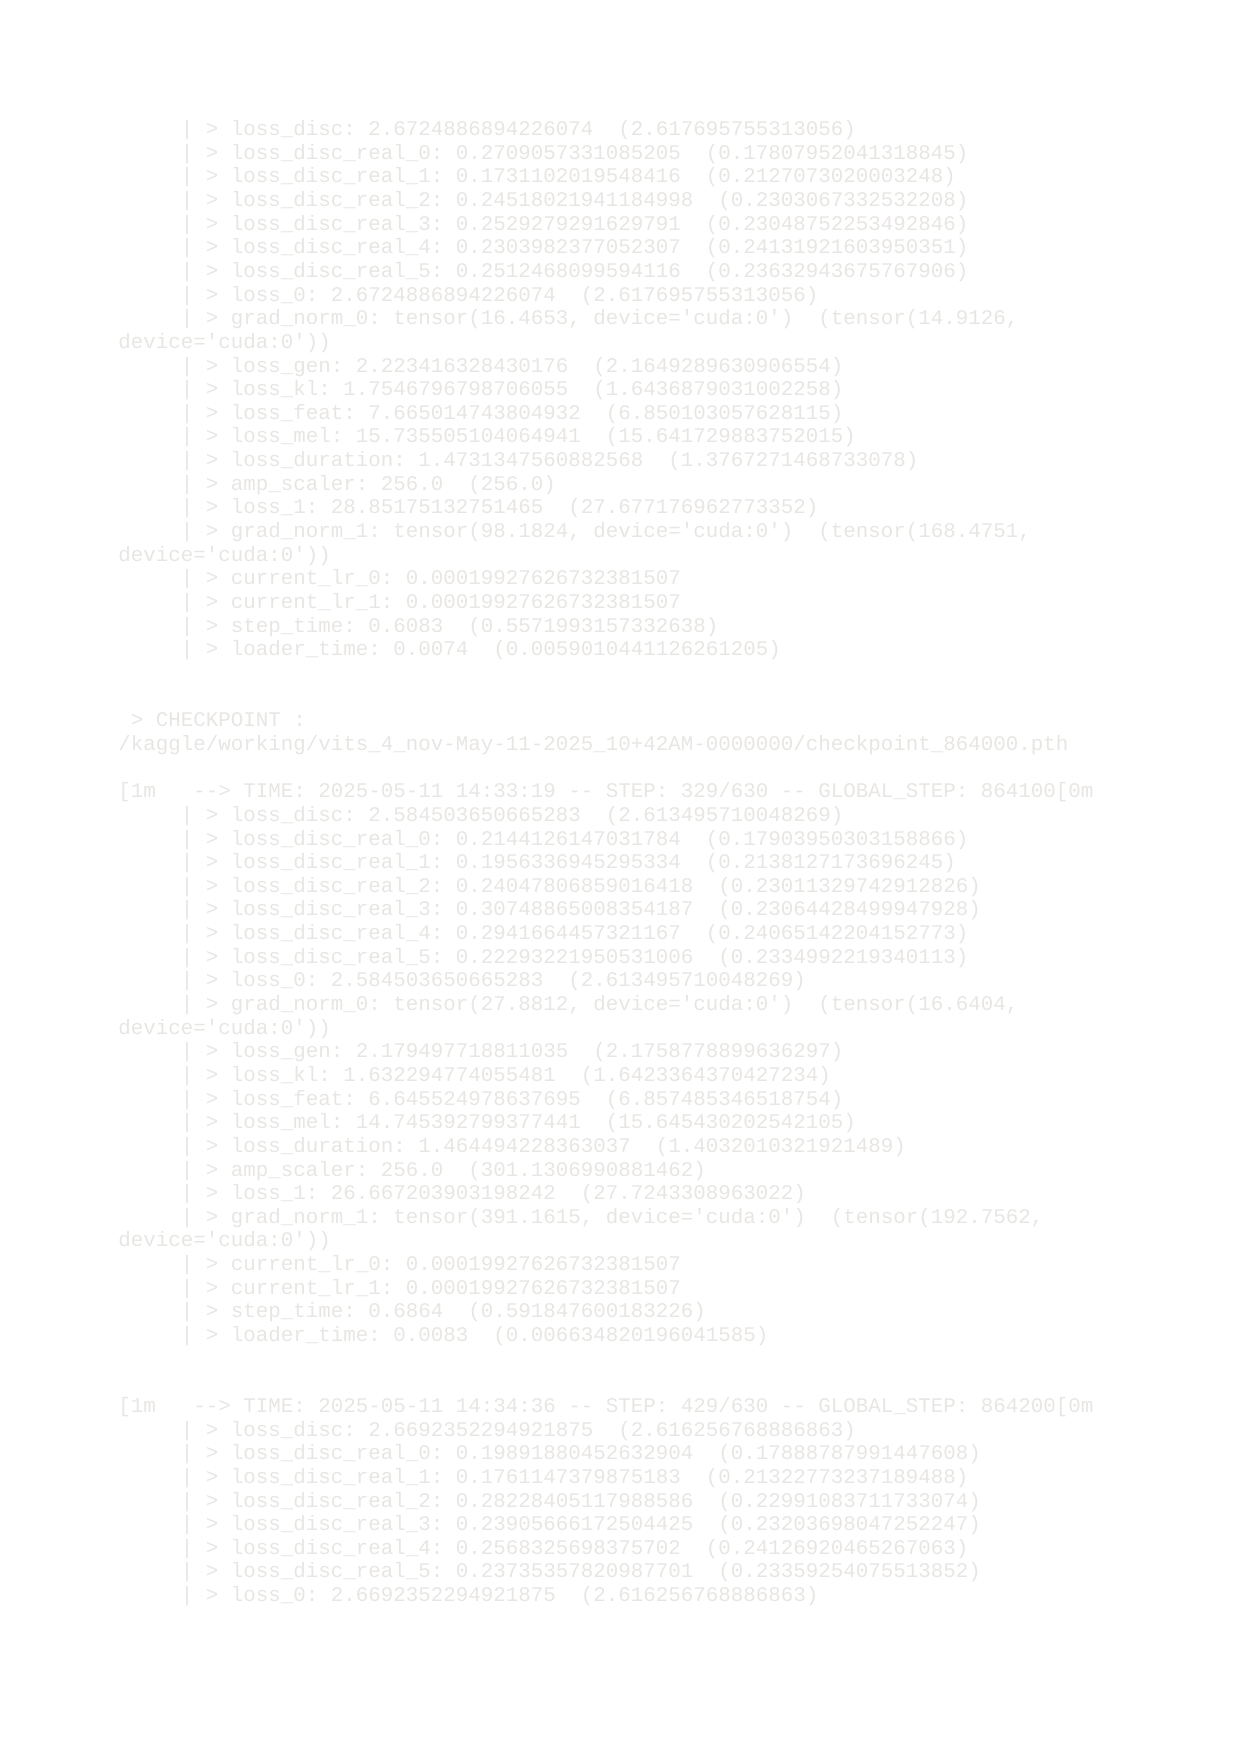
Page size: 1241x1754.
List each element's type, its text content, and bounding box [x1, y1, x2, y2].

text | > loss_disc_real_3: 0.2529279291629791 (0.23048752253492846) [118, 213, 1122, 236]
text | > loss_disc_real_4: 0.2568325698375702 (0.24126920465267063) [118, 1537, 1122, 1561]
text | > grad_norm_1: tensor(98.1824, device='cuda:0') (tensor(168.4751, device='cuda:0')) [118, 520, 1122, 567]
text | > current_lr_0: 0.00019927626732381507 [118, 567, 1122, 591]
text | > loss_disc_real_1: 0.1731102019548416 (0.2127073020003248) [118, 165, 1122, 189]
text | > loss_disc_real_4: 0.2303982377052307 (0.24131921603950351) [118, 236, 1122, 260]
text | > current_lr_0: 0.00019927626732381507 [118, 1253, 1122, 1277]
text | > loss_disc_real_1: 0.1956336945295334 (0.2138127173696245) [118, 851, 1122, 875]
text | > loss_disc: 2.584503650665283 (2.613495710048269) [118, 804, 1122, 827]
text | > loss_disc_real_5: 0.2512468099594116 (0.23632943675767906) [118, 260, 1122, 284]
text | > grad_norm_1: tensor(391.1615, device='cuda:0') (tensor(192.7562, device='cuda:0')) [118, 1206, 1122, 1253]
text | > loss_feat: 6.645524978637695 (6.857485346518754) [118, 1088, 1122, 1111]
text > CHECKPOINT : /kaggle/working/vits_4_nov-May-11-2025_10+42AM-0000000/checkpoint_864000.pth [118, 709, 1122, 757]
text | > loss_kl: 1.7546796798706055 (1.6436879031002258) [118, 378, 1122, 402]
text [1m --> TIME: 2025-05-11 14:34:36 -- STEP: 429/630 -- GLOBAL_STEP: 864200[0m [118, 1395, 1122, 1419]
text | > grad_norm_0: tensor(16.4653, device='cuda:0') (tensor(14.9126, device='cuda:0')) [118, 307, 1122, 354]
text | > loss_0: 2.584503650665283 (2.613495710048269) [118, 969, 1122, 993]
text | > loss_disc_real_5: 0.23735357820987701 (0.23359254075513852) [118, 1561, 1122, 1584]
text | > loader_time: 0.0074 (0.0059010441126261205) [118, 638, 1122, 662]
text | > loss_disc_real_1: 0.1761147379875183 (0.21322773237189488) [118, 1466, 1122, 1489]
text | > loss_0: 2.6724886894226074 (2.617695755313056) [118, 284, 1122, 307]
text | > loss_1: 26.667203903198242 (27.7243308963022) [118, 1182, 1122, 1206]
text | > loss_gen: 2.223416328430176 (2.1649289630906554) [118, 354, 1122, 378]
text [1m --> TIME: 2025-05-11 14:33:19 -- STEP: 329/630 -- GLOBAL_STEP: 864100[0m [118, 780, 1122, 804]
text | > loss_disc_real_2: 0.28228405117988586 (0.22991083711733074) [118, 1489, 1122, 1513]
text | > loss_disc_real_0: 0.2144126147031784 (0.17903950303158866) [118, 827, 1122, 851]
text | > loss_duration: 1.4731347560882568 (1.3767271468733078) [118, 449, 1122, 473]
text | > loss_disc_real_2: 0.24518021941184998 (0.2303067332532208) [118, 189, 1122, 213]
text | > loss_0: 2.6692352294921875 (2.616256768886863) [118, 1584, 1122, 1608]
text | > loss_kl: 1.632294774055481 (1.6423364370427234) [118, 1064, 1122, 1088]
text | > loss_disc_real_4: 0.2941664457321167 (0.24065142204152773) [118, 922, 1122, 946]
text | > loss_mel: 15.735505104064941 (15.641729883752015) [118, 426, 1122, 449]
text | > loss_disc_real_3: 0.23905666172504425 (0.23203698047252247) [118, 1513, 1122, 1537]
text | > loss_gen: 2.179497718811035 (2.1758778899636297) [118, 1040, 1122, 1064]
text | > step_time: 0.6864 (0.591847600183226) [118, 1300, 1122, 1324]
text | > loss_1: 28.85175132751465 (27.677176962773352) [118, 496, 1122, 520]
text | > loss_duration: 1.464494228363037 (1.4032010321921489) [118, 1135, 1122, 1158]
text | > amp_scaler: 256.0 (301.1306990881462) [118, 1158, 1122, 1182]
text | > loss_disc_real_5: 0.22293221950531006 (0.2334992219340113) [118, 946, 1122, 969]
text | > loss_mel: 14.745392799377441 (15.645430202542105) [118, 1111, 1122, 1135]
text | > amp_scaler: 256.0 (256.0) [118, 473, 1122, 496]
text | > current_lr_1: 0.00019927626732381507 [118, 591, 1122, 615]
text | > loss_disc_real_2: 0.24047806859016418 (0.23011329742912826) [118, 875, 1122, 898]
text | > step_time: 0.6083 (0.5571993157332638) [118, 615, 1122, 638]
text | > current_lr_1: 0.00019927626732381507 [118, 1277, 1122, 1300]
text | > grad_norm_0: tensor(27.8812, device='cuda:0') (tensor(16.6404, device='cuda:0')) [118, 993, 1122, 1040]
text | > loss_feat: 7.665014743804932 (6.850103057628115) [118, 402, 1122, 426]
text | > loss_disc: 2.6724886894226074 (2.617695755313056) [118, 118, 1122, 142]
text | > loss_disc_real_0: 0.19891880452632904 (0.17888787991447608) [118, 1442, 1122, 1466]
text | > loss_disc: 2.6692352294921875 (2.616256768886863) [118, 1419, 1122, 1442]
text | > loss_disc_real_0: 0.2709057331085205 (0.17807952041318845) [118, 142, 1122, 165]
text | > loss_disc_real_3: 0.30748865008354187 (0.23064428499947928) [118, 898, 1122, 922]
text | > loader_time: 0.0083 (0.006634820196041585) [118, 1324, 1122, 1348]
